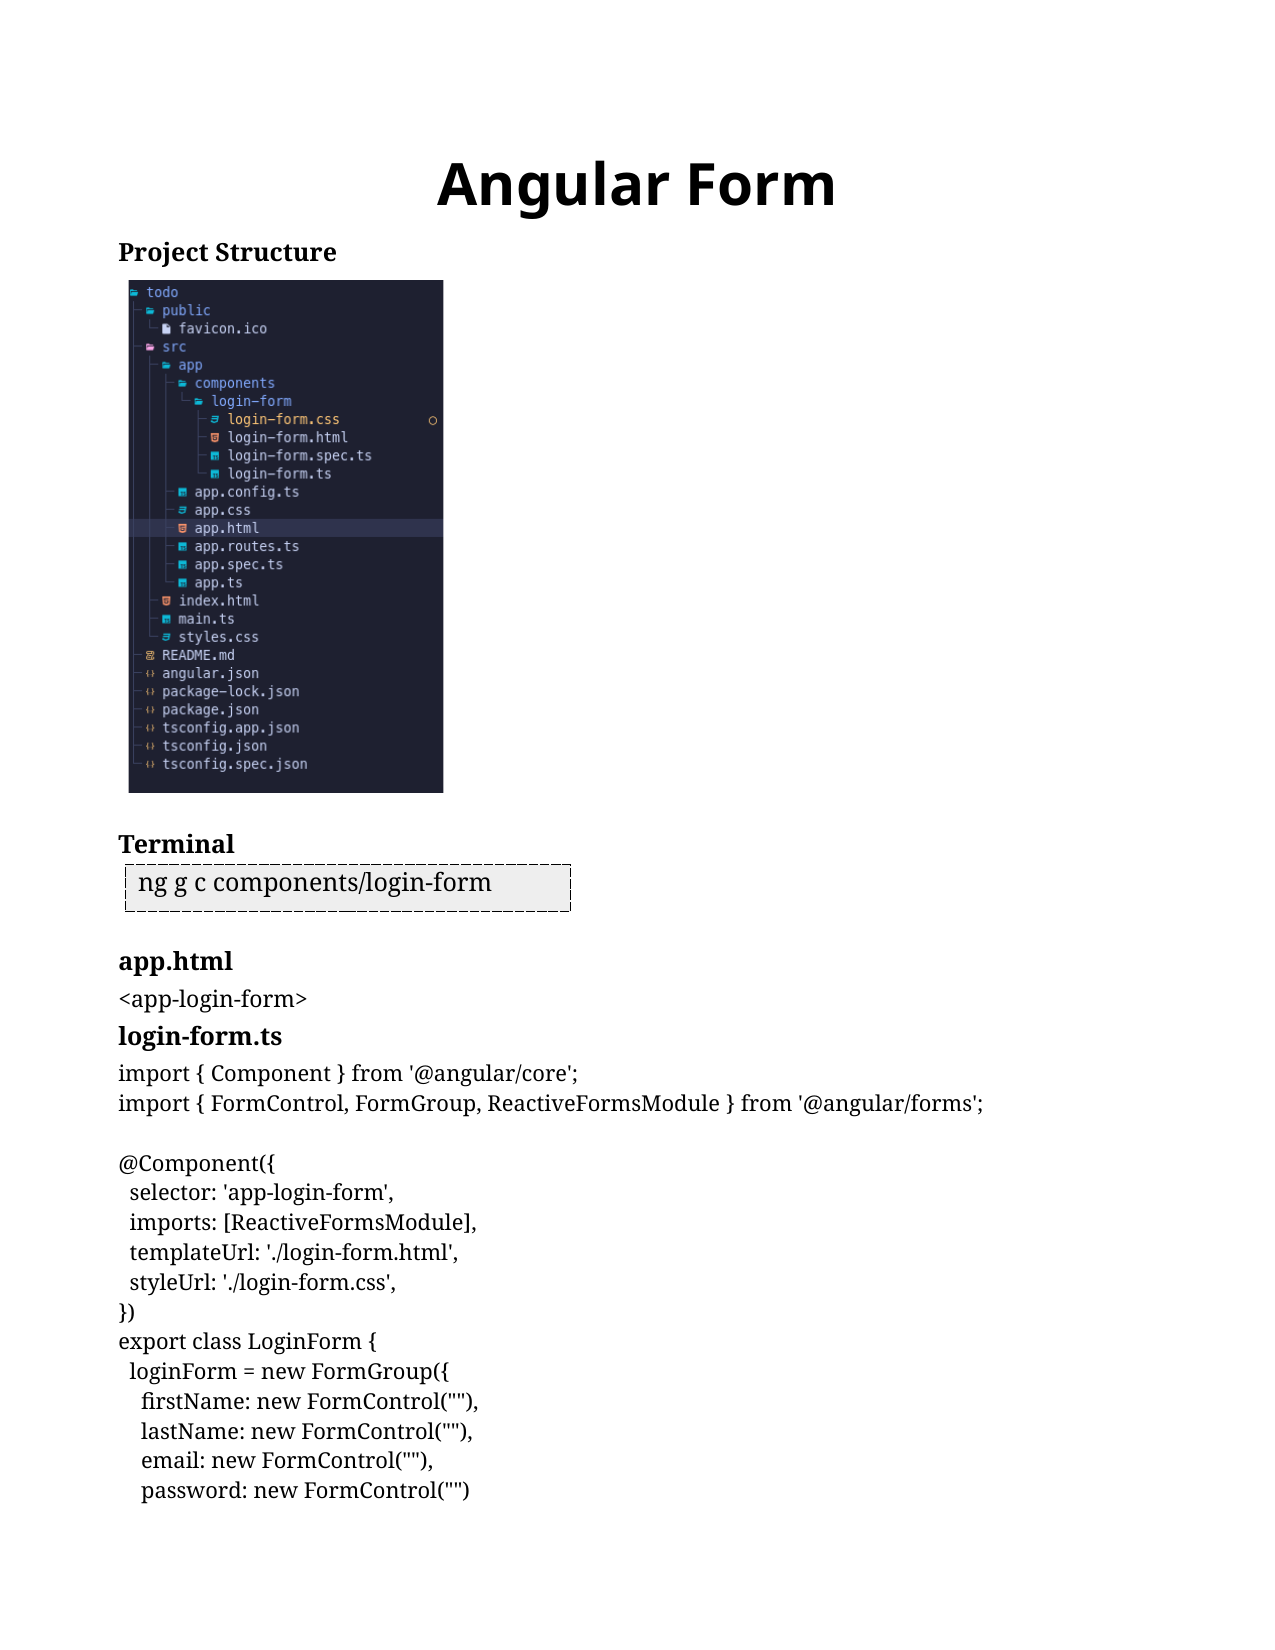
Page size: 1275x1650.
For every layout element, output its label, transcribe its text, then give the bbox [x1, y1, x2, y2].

text loginForm = new FormGroup({ [118, 1356, 1157, 1386]
picture [128, 280, 444, 793]
text <app-login-form> [118, 983, 1157, 1014]
text styleUrl: './login-form.css', [118, 1267, 1157, 1296]
text templateUrl: './login-form.html', [118, 1237, 1157, 1267]
text export class LoginForm { [118, 1326, 1157, 1356]
text import { FormControl, FormGroup, ReactiveFormsModule } from '@angular/forms'; [118, 1088, 1157, 1118]
text @Component({ [118, 1147, 1157, 1177]
text Terminal [118, 826, 1157, 860]
text imports: [ReactiveFormsModule], [118, 1207, 1157, 1237]
text email: new FormControl(""), [118, 1445, 1157, 1475]
title Angular Form [118, 143, 1157, 223]
text app.html [118, 944, 1157, 978]
text import { Component } from '@angular/core'; [118, 1058, 1157, 1088]
text Project Structure [118, 235, 1157, 269]
text lastName: new FormControl(""), [118, 1416, 1157, 1445]
text login-form.ts [118, 1019, 1157, 1053]
text password: new FormControl("") [118, 1475, 1157, 1505]
text firstName: new FormControl(""), [118, 1386, 1157, 1416]
text selector: 'app-login-form', [118, 1177, 1157, 1207]
text }) [118, 1296, 1157, 1326]
